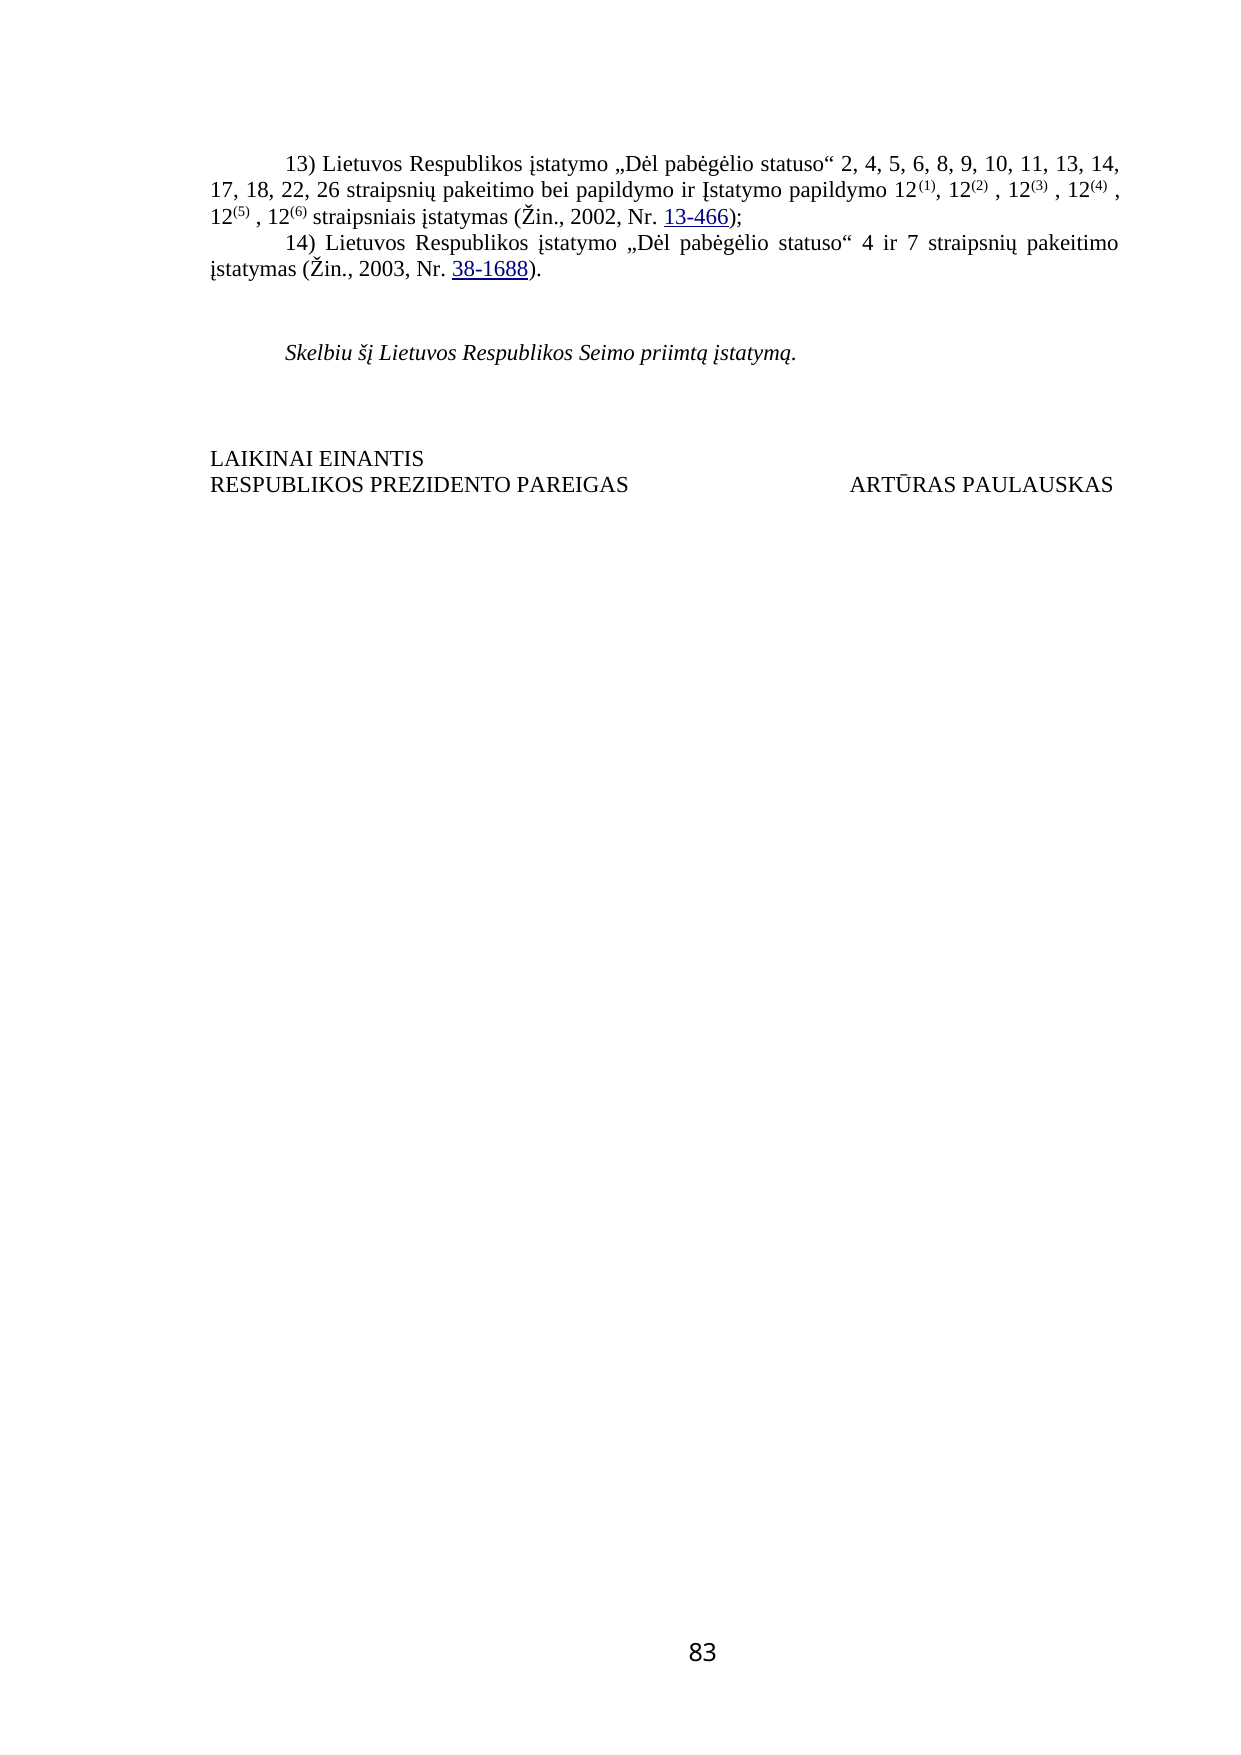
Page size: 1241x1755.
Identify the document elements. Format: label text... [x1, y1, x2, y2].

text RESPUBLIKOS PREZIDENTO PAREIGAS ARTŪRAS PAULAUSKAS [210, 471, 1120, 497]
text 13) Lietuvos Respublikos įstatymo „Dėl pabėgėlio statuso“ 2, 4, 5, 6, 8, 9, 10, 11, 13, 14, 17, 18, 22, 26 straipsnių pakeitimo bei papildymo ir Įstatymo papildymo 12(1), 12(2) , 12(3) , 12(4) , 12(5) , 12(6) straipsniais įstatymas (Žin., 2002, Nr. 13-466); [210, 150, 1120, 229]
text LAIKINAI EINANTIS [210, 445, 1120, 471]
text Skelbiu šį Lietuvos Respublikos Seimo priimtą įstatymą. [210, 339, 1120, 366]
text 14) Lietuvos Respublikos įstatymo „Dėl pabėgėlio statuso“ 4 ir 7 straipsnių pakeitimo įstatymas (Žin., 2003, Nr. 38-1688). [210, 229, 1120, 282]
